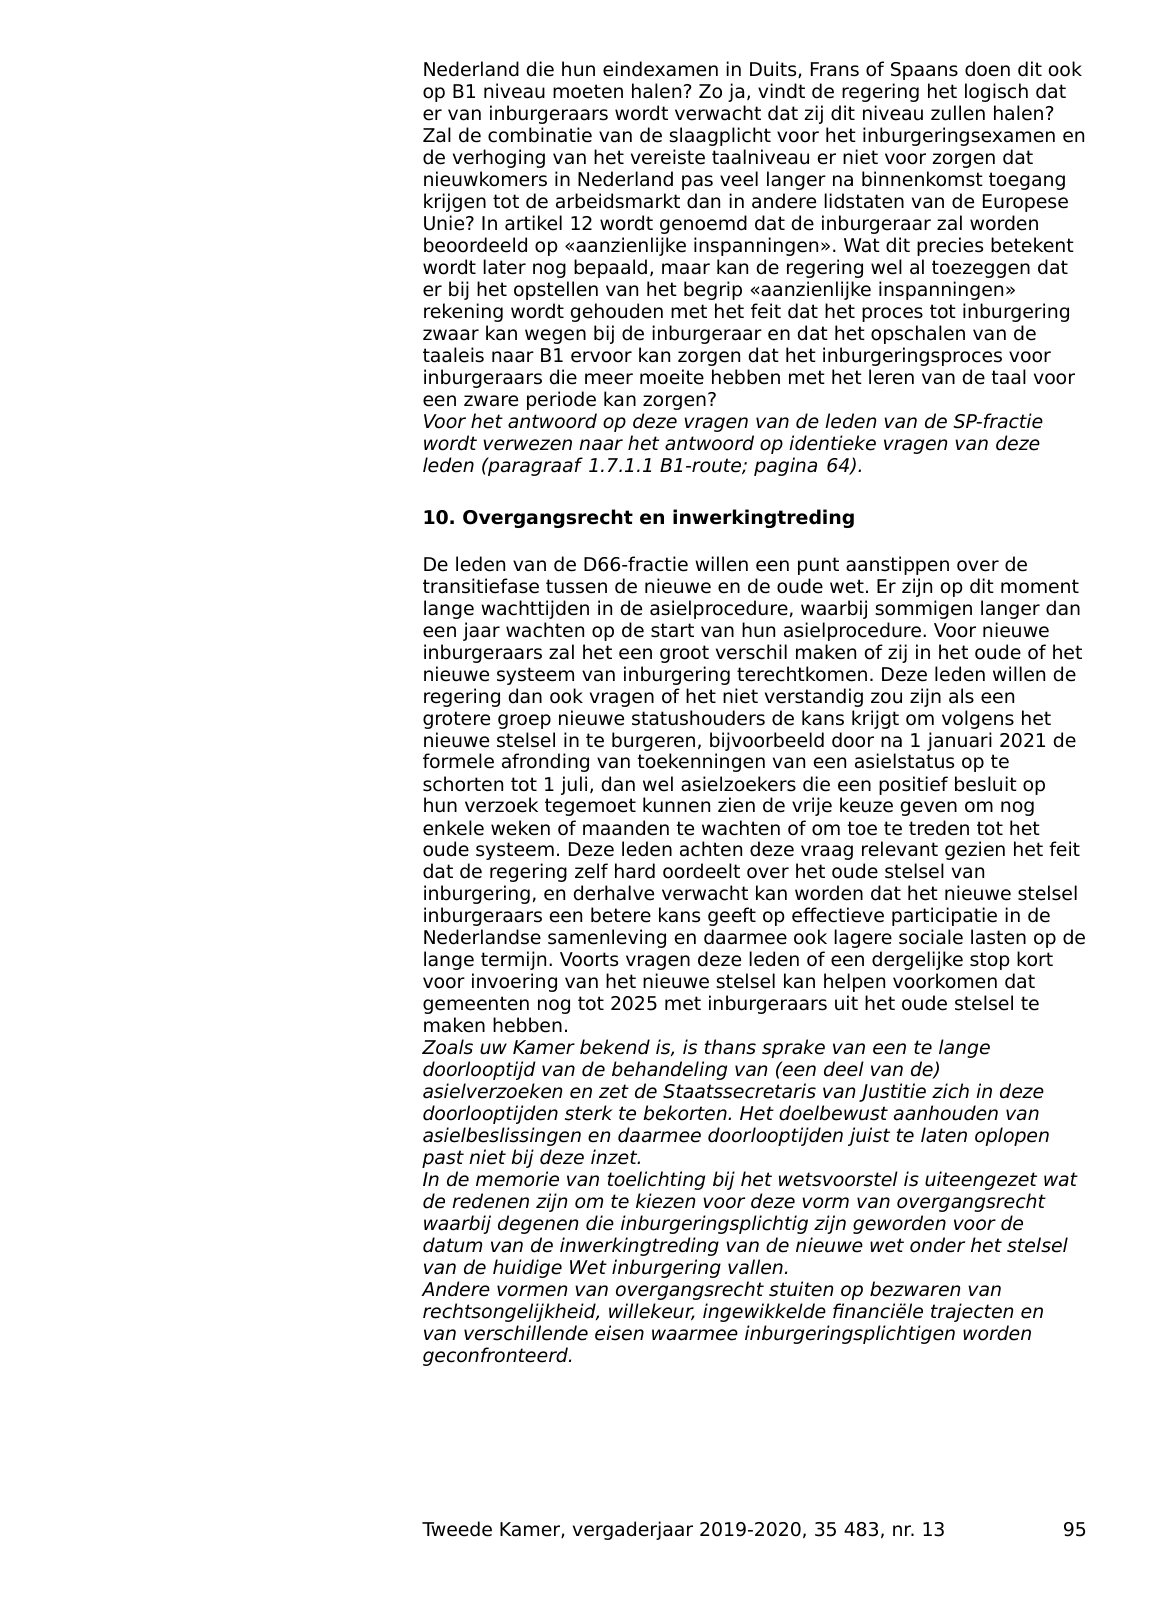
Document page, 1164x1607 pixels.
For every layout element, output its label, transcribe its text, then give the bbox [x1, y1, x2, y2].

text Voor het antwoord op deze vragen van de leden van de SP-fractie wordt verwezen naar het antwoord op identieke vragen van deze leden (paragraaf 1.7.1.1 B1-route; pagina 64). [422, 411, 1087, 477]
text De leden van de D66-fractie willen een punt aanstippen over de transitiefase tussen de nieuwe en de oude wet. Er zijn op dit moment lange wachttijden in de asielprocedure, waarbij sommigen langer dan een jaar wachten op de start van hun asielprocedure. Voor nieuwe inburgeraars zal het een groot verschil maken of zij in het oude of het nieuwe systeem van inburgering terechtkomen. Deze leden willen de regering dan ook vragen of het niet verstandig zou zijn als een grotere groep nieuwe statushouders de kans krijgt om volgens het nieuwe stelsel in te burgeren, bijvoorbeeld door na 1 januari 2021 de formele afronding van toekenningen van een asielstatus op te schorten tot 1 juli, dan wel asielzoekers die een positief besluit op hun verzoek tegemoet kunnen zien de vrije keuze geven om nog enkele weken of maanden te wachten of om toe te treden tot het oude systeem. Deze leden achten deze vraag relevant gezien het feit dat de regering zelf hard oordeelt over het oude stelsel van inburgering, en derhalve verwacht kan worden dat het nieuwe stelsel inburgeraars een betere kans geeft op effectieve participatie in de Nederlandse samenleving en daarmee ook lagere sociale lasten op de lange termijn. Voorts vragen deze leden of een dergelijke stop kort voor invoering van het nieuwe stelsel kan helpen voorkomen dat gemeenten nog tot 2025 met inburgeraars uit het oude stelsel te maken hebben. [422, 554, 1087, 1037]
subtitle 10. Overgangsrecht en inwerkingtreding [422, 507, 1087, 529]
text Zoals uw Kamer bekend is, is thans sprake van een te lange doorlooptijd van de behandeling van (een deel van de) asielverzoeken en zet de Staatssecretaris van Justitie zich in deze doorlooptijden sterk te bekorten. Het doelbewust aanhouden van asielbeslissingen en daarmee doorlooptijden juist te laten oplopen past niet bij deze inzet. [422, 1037, 1087, 1169]
text Andere vormen van overgangsrecht stuiten op bezwaren van rechtsongelijkheid, willekeur, ingewikkelde financiële trajecten en van verschillende eisen waarmee inburgeringsplichtigen worden geconfronteerd. [422, 1279, 1087, 1367]
text In de memorie van toelichting bij het wetsvoorstel is uiteengezet wat de redenen zijn om te kiezen voor deze vorm van overgangsrecht waarbij degenen die inburgeringsplichtig zijn geworden voor de datum van de inwerkingtreding van de nieuwe wet onder het stelsel van de huidige Wet inburgering vallen. [422, 1169, 1087, 1279]
text Nederland die hun eindexamen in Duits, Frans of Spaans doen dit ook op B1 niveau moeten halen? Zo ja, vindt de regering het logisch dat er van inburgeraars wordt verwacht dat zij dit niveau zullen halen? Zal de combinatie van de slaagplicht voor het inburgeringsexamen en de verhoging van het vereiste taalniveau er niet voor zorgen dat nieuwkomers in Nederland pas veel langer na binnenkomst toegang krijgen tot de arbeidsmarkt dan in andere lidstaten van de Europese Unie? In artikel 12 wordt genoemd dat de inburgeraar zal worden beoordeeld op «aanzienlijke inspanningen». Wat dit precies betekent wordt later nog bepaald, maar kan de regering wel al toezeggen dat er bij het opstellen van het begrip «aanzienlijke inspanningen» rekening wordt gehouden met het feit dat het proces tot inburgering zwaar kan wegen bij de inburgeraar en dat het opschalen van de taaleis naar B1 ervoor kan zorgen dat het inburgeringsproces voor inburgeraars die meer moeite hebben met het leren van de taal voor een zware periode kan zorgen? [422, 59, 1087, 411]
